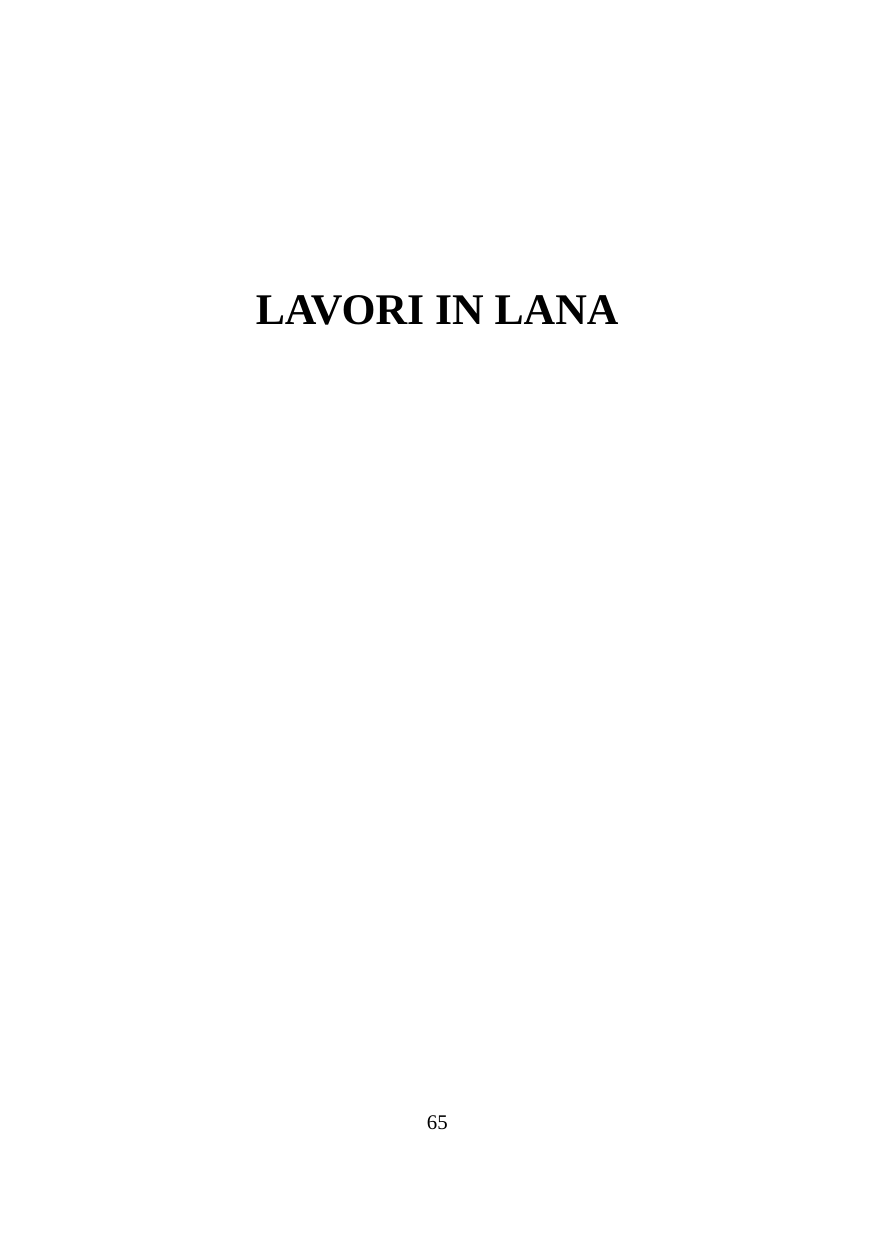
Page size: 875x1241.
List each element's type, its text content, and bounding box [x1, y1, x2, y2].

subtitle LAVORI IN LANA [106, 283, 768, 334]
